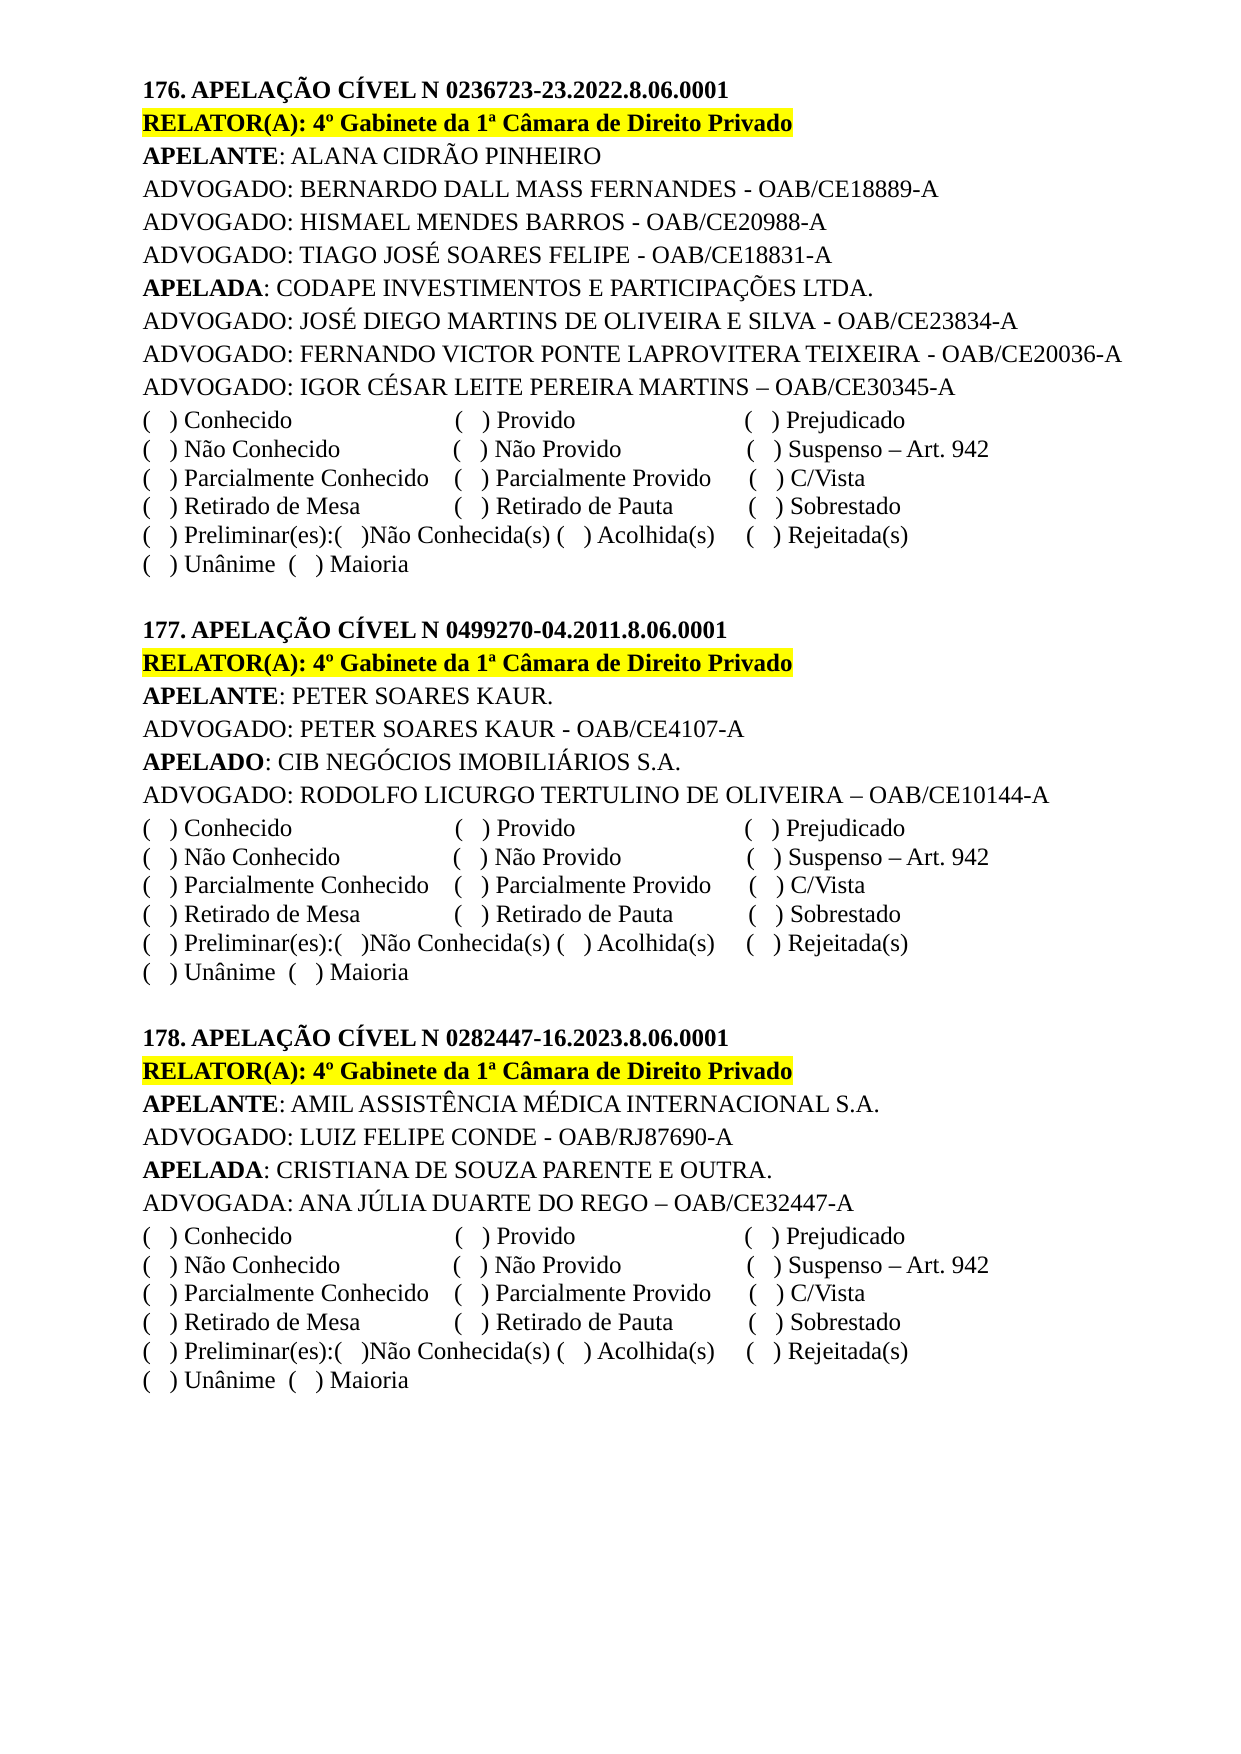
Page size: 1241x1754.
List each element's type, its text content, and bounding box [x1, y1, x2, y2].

text ( ) Parcialmente Conhecido ( ) Parcialmente Provido ( ) C/Vista [142, 1278, 1158, 1307]
text ( ) Unânime ( ) Maioria [142, 1365, 1141, 1459]
text ( ) Não Conhecido ( ) Não Provido ( ) Suspenso – Art. 942 [142, 1250, 1158, 1278]
text ( ) Parcialmente Conhecido ( ) Parcialmente Provido ( ) C/Vista [142, 871, 1158, 899]
text ( ) Conhecido ( ) Provido ( ) Prejudicado [142, 405, 1141, 434]
text ( ) Preliminar(es):( )Não Conhecida(s) ( ) Acolhida(s) ( ) Rejeitada(s) [142, 1336, 1158, 1365]
text ( ) Parcialmente Conhecido ( ) Parcialmente Provido ( ) C/Vista [142, 463, 1158, 491]
text ( ) Não Conhecido ( ) Não Provido ( ) Suspenso – Art. 942 [142, 842, 1158, 871]
text ( ) Conhecido ( ) Provido ( ) Prejudicado [142, 1221, 1141, 1250]
text ( ) Preliminar(es):( )Não Conhecida(s) ( ) Acolhida(s) ( ) Rejeitada(s) [142, 520, 1158, 549]
text ( ) Não Conhecido ( ) Não Provido ( ) Suspenso – Art. 942 [142, 434, 1158, 463]
text ( ) Retirado de Mesa ( ) Retirado de Pauta ( ) Sobrestado [142, 491, 1158, 520]
text ( ) Preliminar(es):( )Não Conhecida(s) ( ) Acolhida(s) ( ) Rejeitada(s) [142, 928, 1158, 957]
text ( ) Retirado de Mesa ( ) Retirado de Pauta ( ) Sobrestado [142, 1307, 1158, 1336]
text 176. APELAÇÃO CÍVEL N 0236723-23.2022.8.06.0001 RELATOR(A): 4º Gabinete da 1ª Câmara de Direito Privado APELANTE: ALANA CIDRÃO PINHEIRO ADVOGADO: BERNARDO DALL MASS FERNANDES - OAB/CE18889-A ADVOGADO: HISMAEL MENDES BARROS - OAB/CE20988-A ADVOGADO: TIAGO JOSÉ SOARES FELIPE - OAB/CE18831-A APELADA: CODAPE INVESTIMENTOS E PARTICIPAÇÕES LTDA. ADVOGADO: JOSÉ DIEGO MARTINS DE OLIVEIRA E SILVA - OAB/CE23834-A ADVOGADO: FERNANDO VICTOR PONTE LAPROVITERA TEIXEIRA - OAB/CE20036-A ADVOGADO: IGOR CÉSAR LEITE PEREIRA MARTINS – OAB/CE30345-A [142, 75, 1141, 401]
text ( ) Conhecido ( ) Provido ( ) Prejudicado [142, 813, 1141, 842]
text ( ) Retirado de Mesa ( ) Retirado de Pauta ( ) Sobrestado [142, 899, 1158, 928]
text ( ) Unânime ( ) Maioria 177. APELAÇÃO CÍVEL N 0499270-04.2011.8.06.0001 RELATOR(A): 4º Gabinete da 1ª Câmara de Direito Privado APELANTE: PETER SOARES KAUR. ADVOGADO: PETER SOARES KAUR - OAB/CE4107-A APELADO: CIB NEGÓCIOS IMOBILIÁRIOS S.A. ADVOGADO: RODOLFO LICURGO TERTULINO DE OLIVEIRA – OAB/CE10144-A [142, 549, 1141, 809]
text ( ) Unânime ( ) Maioria 178. APELAÇÃO CÍVEL N 0282447-16.2023.8.06.0001 RELATOR(A): 4º Gabinete da 1ª Câmara de Direito Privado APELANTE: AMIL ASSISTÊNCIA MÉDICA INTERNACIONAL S.A. ADVOGADO: LUIZ FELIPE CONDE - OAB/RJ87690-A APELADA: CRISTIANA DE SOUZA PARENTE E OUTRA. ADVOGADA: ANA JÚLIA DUARTE DO REGO – OAB/CE32447-A [142, 957, 1141, 1217]
